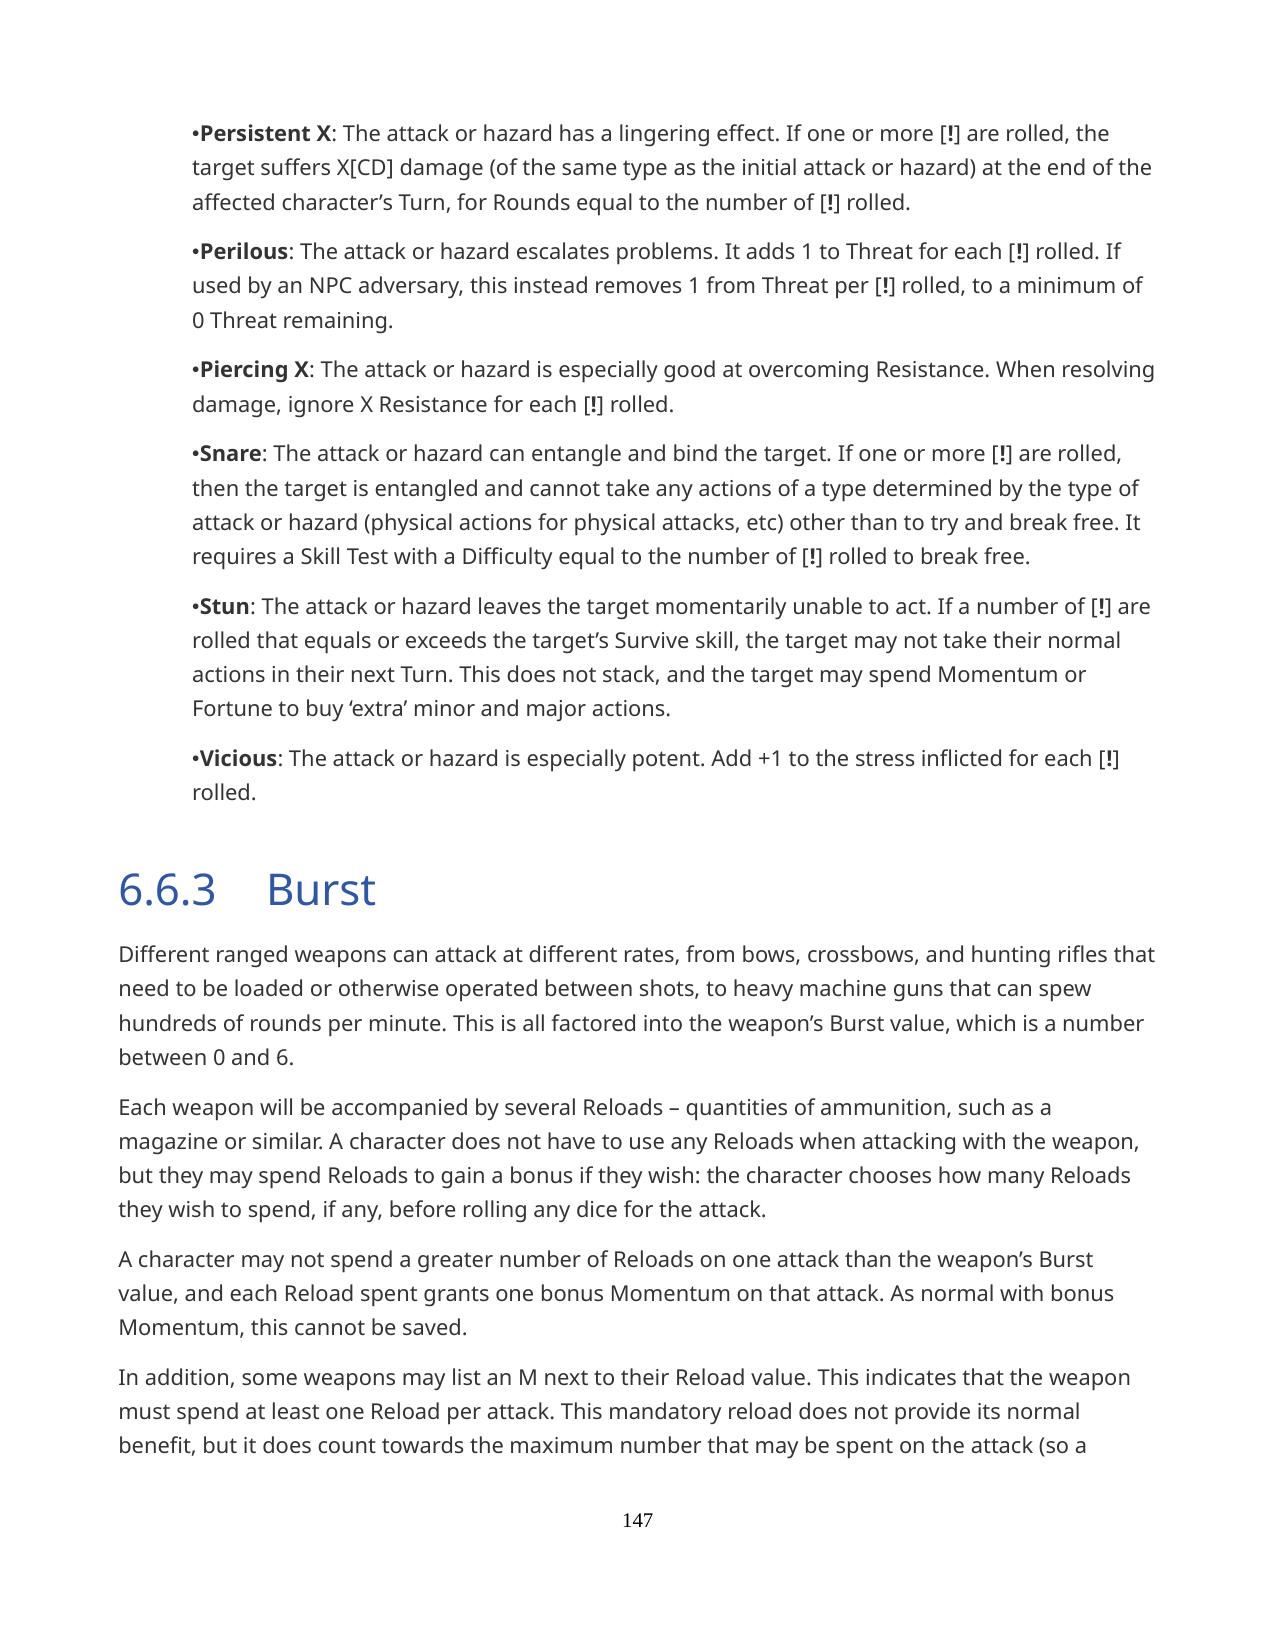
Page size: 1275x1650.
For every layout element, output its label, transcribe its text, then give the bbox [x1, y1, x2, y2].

text In addition, some weapons may list an M next to their Reload value. This indicates that the weapon must spend at least one Reload per attack. This mandatory reload does not provide its normal benefit, but it does count towards the maximum number that may be spent on the attack (so a [118, 1362, 1157, 1460]
list Piercing X: The attack or hazard is especially good at overcoming Resistance. When resolving damage, ignore X Resistance for each [!] rolled. [118, 354, 1157, 418]
text Each weapon will be accompanied by several Reloads – quantities of ammunition, such as a magazine or similar. A character does not have to use any Reloads when attacking with the weapon, but they may spend Reloads to gain a bonus if they wish: the character chooses how many Reloads they wish to spend, if any, before rolling any dice for the attack. [118, 1092, 1157, 1224]
list Persistent X: The attack or hazard has a lingering effect. If one or more [!] are rolled, the target suffers X[CD] damage (of the same type as the initial attack or hazard) at the end of the affected character’s Turn, for Rounds equal to the number of [!] rolled. [118, 118, 1157, 216]
subtitle Burst [118, 858, 1157, 918]
list Vicious: The attack or hazard is especially potent. Add +1 to the stress inflicted for each [!] rolled. [118, 743, 1157, 807]
list Stun: The attack or hazard leaves the target momentarily unable to act. If a number of [!] are rolled that equals or exceeds the target’s Survive skill, the target may not take their normal actions in their next Turn. This does not stack, and the target may spend Momentum or Fortune to buy ‘extra’ minor and major actions. [118, 591, 1157, 723]
list Snare: The attack or hazard can entangle and bind the target. If one or more [!] are rolled, then the target is entangled and cannot take any actions of a type determined by the type of attack or hazard (physical actions for physical attacks, etc) other than to try and break free. It requires a Skill Test with a Difficulty equal to the number of [!] rolled to break free. [118, 438, 1157, 571]
text Different ranged weapons can attack at different rates, from bows, crossbows, and hunting rifles that need to be loaded or otherwise operated between shots, to heavy machine guns that can spew hundreds of rounds per minute. This is all factored into the weapon’s Burst value, which is a number between 0 and 6. [118, 939, 1157, 1072]
list Perilous: The attack or hazard escalates problems. It adds 1 to Threat for each [!] rolled. If used by an NPC adversary, this instead removes 1 from Threat per [!] rolled, to a minimum of 0 Threat remaining. [118, 236, 1157, 334]
text A character may not spend a greater number of Reloads on one attack than the weapon’s Burst value, and each Reload spent grants one bonus Momentum on that attack. As normal with bonus Momentum, this cannot be saved. [118, 1244, 1157, 1342]
